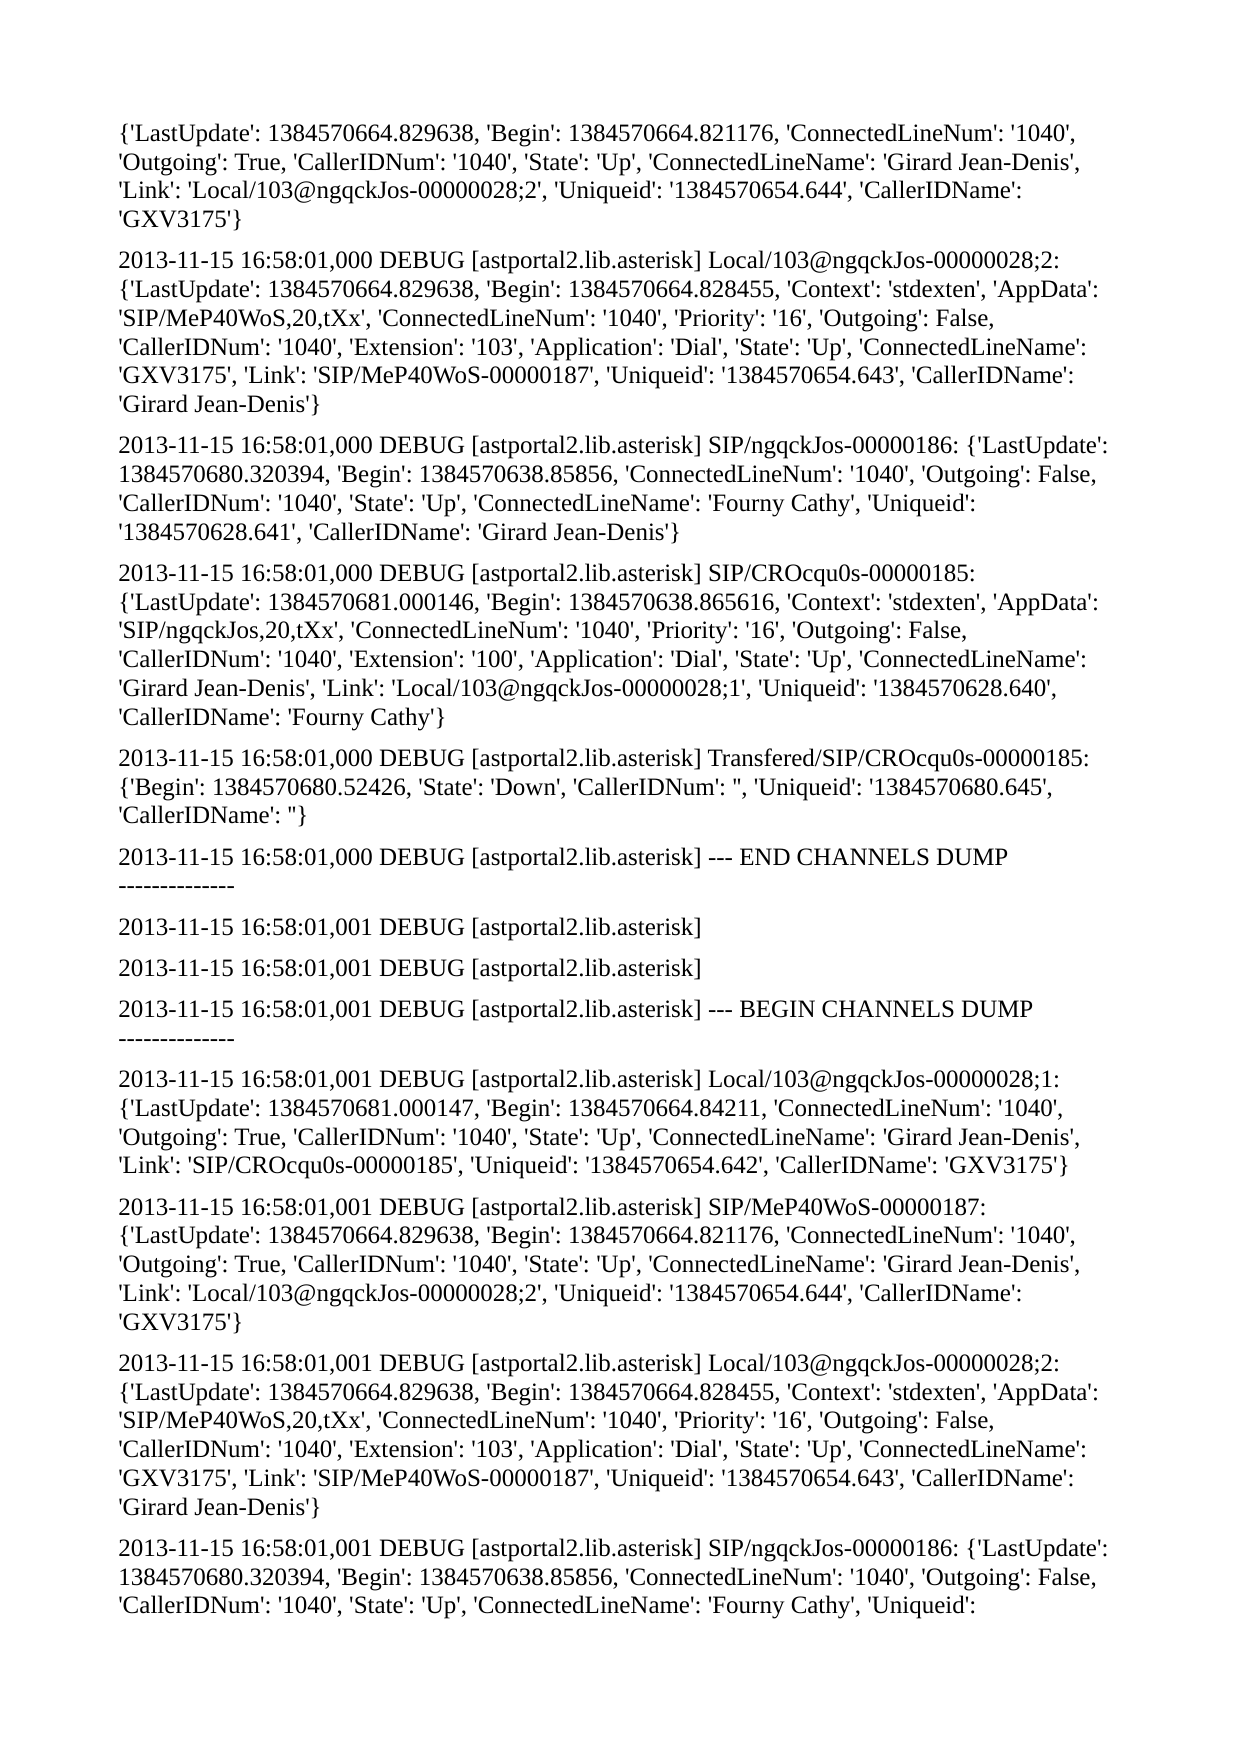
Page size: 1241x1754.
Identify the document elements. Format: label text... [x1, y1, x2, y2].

text 2013-11-15 16:58:01,000 DEBUG [astportal2.lib.asterisk] SIP/CROcqu0s-00000185: {'LastUpdate': 1384570681.000146, 'Begin': 1384570638.865616, 'Context': 'stdexten', 'AppData': 'SIP/ngqckJos,20,tXx', 'ConnectedLineNum': '1040', 'Priority': '16', 'Outgoing': False, 'CallerIDNum': '1040', 'Extension': '100', 'Application': 'Dial', 'State': 'Up', 'ConnectedLineName': 'Girard Jean-Denis', 'Link': 'Local/103@ngqckJos-00000028;1', 'Uniqueid': '1384570628.640', 'CallerIDName': 'Fourny Cathy'} [118, 558, 1122, 731]
text 2013-11-15 16:58:01,000 DEBUG [astportal2.lib.asterisk] --- END CHANNELS DUMP -------------- [118, 842, 1122, 899]
text 2013-11-15 16:58:01,000 DEBUG [astportal2.lib.asterisk] Transfered/SIP/CROcqu0s-00000185: {'Begin': 1384570680.52426, 'State': 'Down', 'CallerIDNum': '', 'Uniqueid': '1384570680.645', 'CallerIDName': ''} [118, 743, 1122, 829]
text 2013-11-15 16:58:01,001 DEBUG [astportal2.lib.asterisk] SIP/MeP40WoS-00000187: {'LastUpdate': 1384570664.829638, 'Begin': 1384570664.821176, 'ConnectedLineNum': '1040', 'Outgoing': True, 'CallerIDNum': '1040', 'State': 'Up', 'ConnectedLineName': 'Girard Jean-Denis', 'Link': 'Local/103@ngqckJos-00000028;2', 'Uniqueid': '1384570654.644', 'CallerIDName': 'GXV3175'} [118, 1192, 1122, 1336]
text 2013-11-15 16:58:01,001 DEBUG [astportal2.lib.asterisk] [118, 912, 1122, 941]
text 2013-11-15 16:58:01,001 DEBUG [astportal2.lib.asterisk] [118, 953, 1122, 982]
text 2013-11-15 16:58:01,000 DEBUG [astportal2.lib.asterisk] SIP/ngqckJos-00000186: {'LastUpdate': 1384570680.320394, 'Begin': 1384570638.85856, 'ConnectedLineNum': '1040', 'Outgoing': False, 'CallerIDNum': '1040', 'State': 'Up', 'ConnectedLineName': 'Fourny Cathy', 'Uniqueid': '1384570628.641', 'CallerIDName': 'Girard Jean-Denis'} [118, 431, 1122, 546]
text 2013-11-15 16:58:01,001 DEBUG [astportal2.lib.asterisk] SIP/ngqckJos-00000186: {'LastUpdate': 1384570680.320394, 'Begin': 1384570638.85856, 'ConnectedLineNum': '1040', 'Outgoing': False, 'CallerIDNum': '1040', 'State': 'Up', 'ConnectedLineName': 'Fourny Cathy', 'Uniqueid': [118, 1533, 1122, 1619]
text 2013-11-15 16:58:01,001 DEBUG [astportal2.lib.asterisk] --- BEGIN CHANNELS DUMP -------------- [118, 994, 1122, 1052]
text 2013-11-15 16:58:01,001 DEBUG [astportal2.lib.asterisk] Local/103@ngqckJos-00000028;1: {'LastUpdate': 1384570681.000147, 'Begin': 1384570664.84211, 'ConnectedLineNum': '1040', 'Outgoing': True, 'CallerIDNum': '1040', 'State': 'Up', 'ConnectedLineName': 'Girard Jean-Denis', 'Link': 'SIP/CROcqu0s-00000185', 'Uniqueid': '1384570654.642', 'CallerIDName': 'GXV3175'} [118, 1064, 1122, 1179]
text 2013-11-15 16:58:01,001 DEBUG [astportal2.lib.asterisk] Local/103@ngqckJos-00000028;2: {'LastUpdate': 1384570664.829638, 'Begin': 1384570664.828455, 'Context': 'stdexten', 'AppData': 'SIP/MeP40WoS,20,tXx', 'ConnectedLineNum': '1040', 'Priority': '16', 'Outgoing': False, 'CallerIDNum': '1040', 'Extension': '103', 'Application': 'Dial', 'State': 'Up', 'ConnectedLineName': 'GXV3175', 'Link': 'SIP/MeP40WoS-00000187', 'Uniqueid': '1384570654.643', 'CallerIDName': 'Girard Jean-Denis'} [118, 1348, 1122, 1521]
text 2013-11-15 16:58:01,000 DEBUG [astportal2.lib.asterisk] Local/103@ngqckJos-00000028;2: {'LastUpdate': 1384570664.829638, 'Begin': 1384570664.828455, 'Context': 'stdexten', 'AppData': 'SIP/MeP40WoS,20,tXx', 'ConnectedLineNum': '1040', 'Priority': '16', 'Outgoing': False, 'CallerIDNum': '1040', 'Extension': '103', 'Application': 'Dial', 'State': 'Up', 'ConnectedLineName': 'GXV3175', 'Link': 'SIP/MeP40WoS-00000187', 'Uniqueid': '1384570654.643', 'CallerIDName': 'Girard Jean-Denis'} [118, 246, 1122, 418]
text {'LastUpdate': 1384570664.829638, 'Begin': 1384570664.821176, 'ConnectedLineNum': '1040', 'Outgoing': True, 'CallerIDNum': '1040', 'State': 'Up', 'ConnectedLineName': 'Girard Jean-Denis', 'Link': 'Local/103@ngqckJos-00000028;2', 'Uniqueid': '1384570654.644', 'CallerIDName': 'GXV3175'} [118, 118, 1122, 233]
